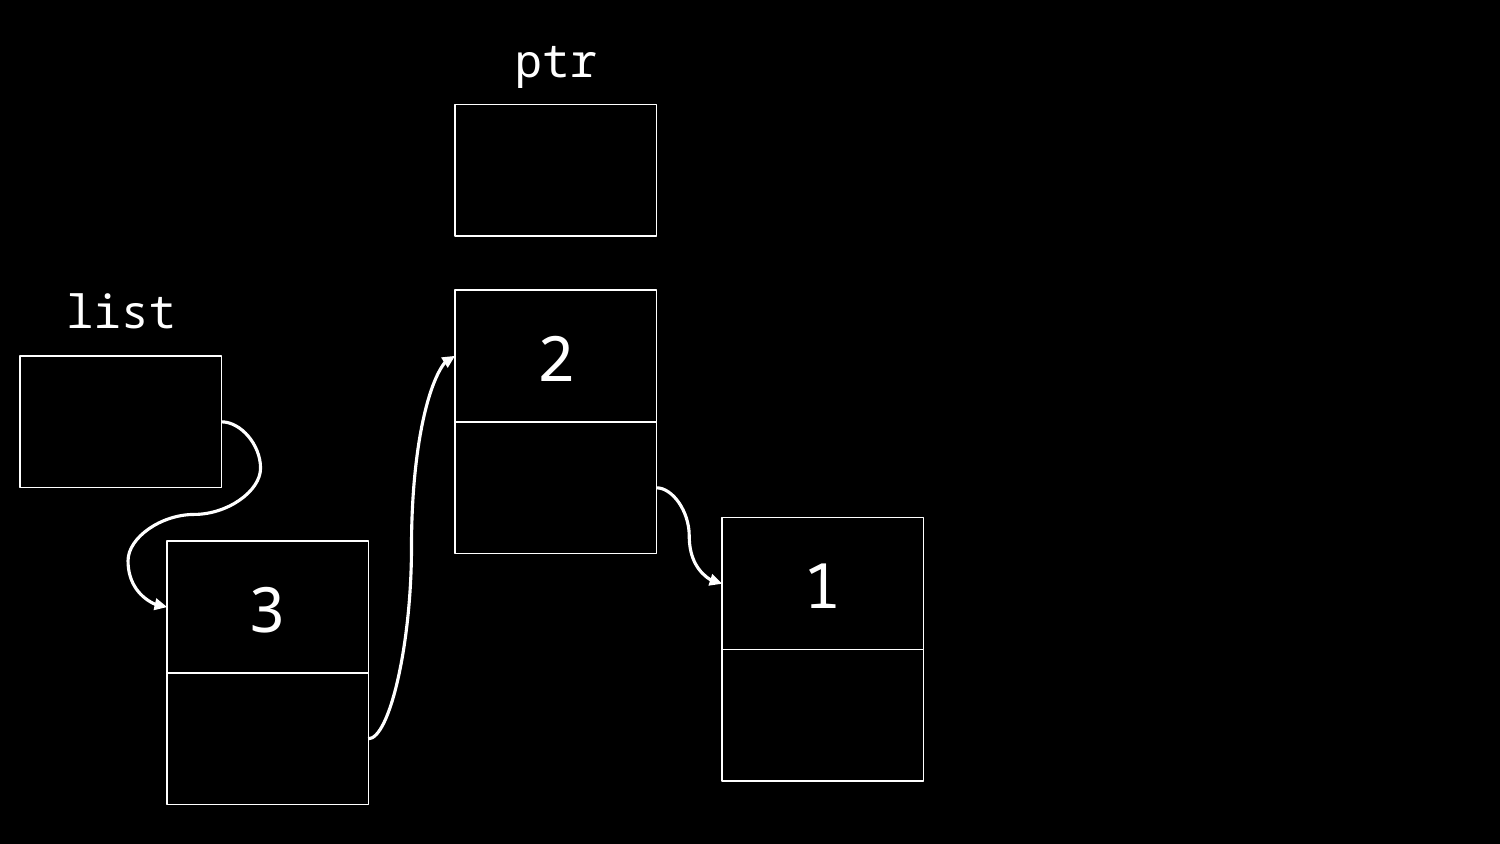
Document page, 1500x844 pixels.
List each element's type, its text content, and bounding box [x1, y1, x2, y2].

text_box ptr [485, 16, 627, 83]
text_box 3 [167, 541, 369, 672]
text_box ptr [522, 55, 535, 74]
text_box 2 [455, 290, 657, 421]
text_box list [50, 267, 192, 334]
text_box 1 [722, 517, 924, 649]
